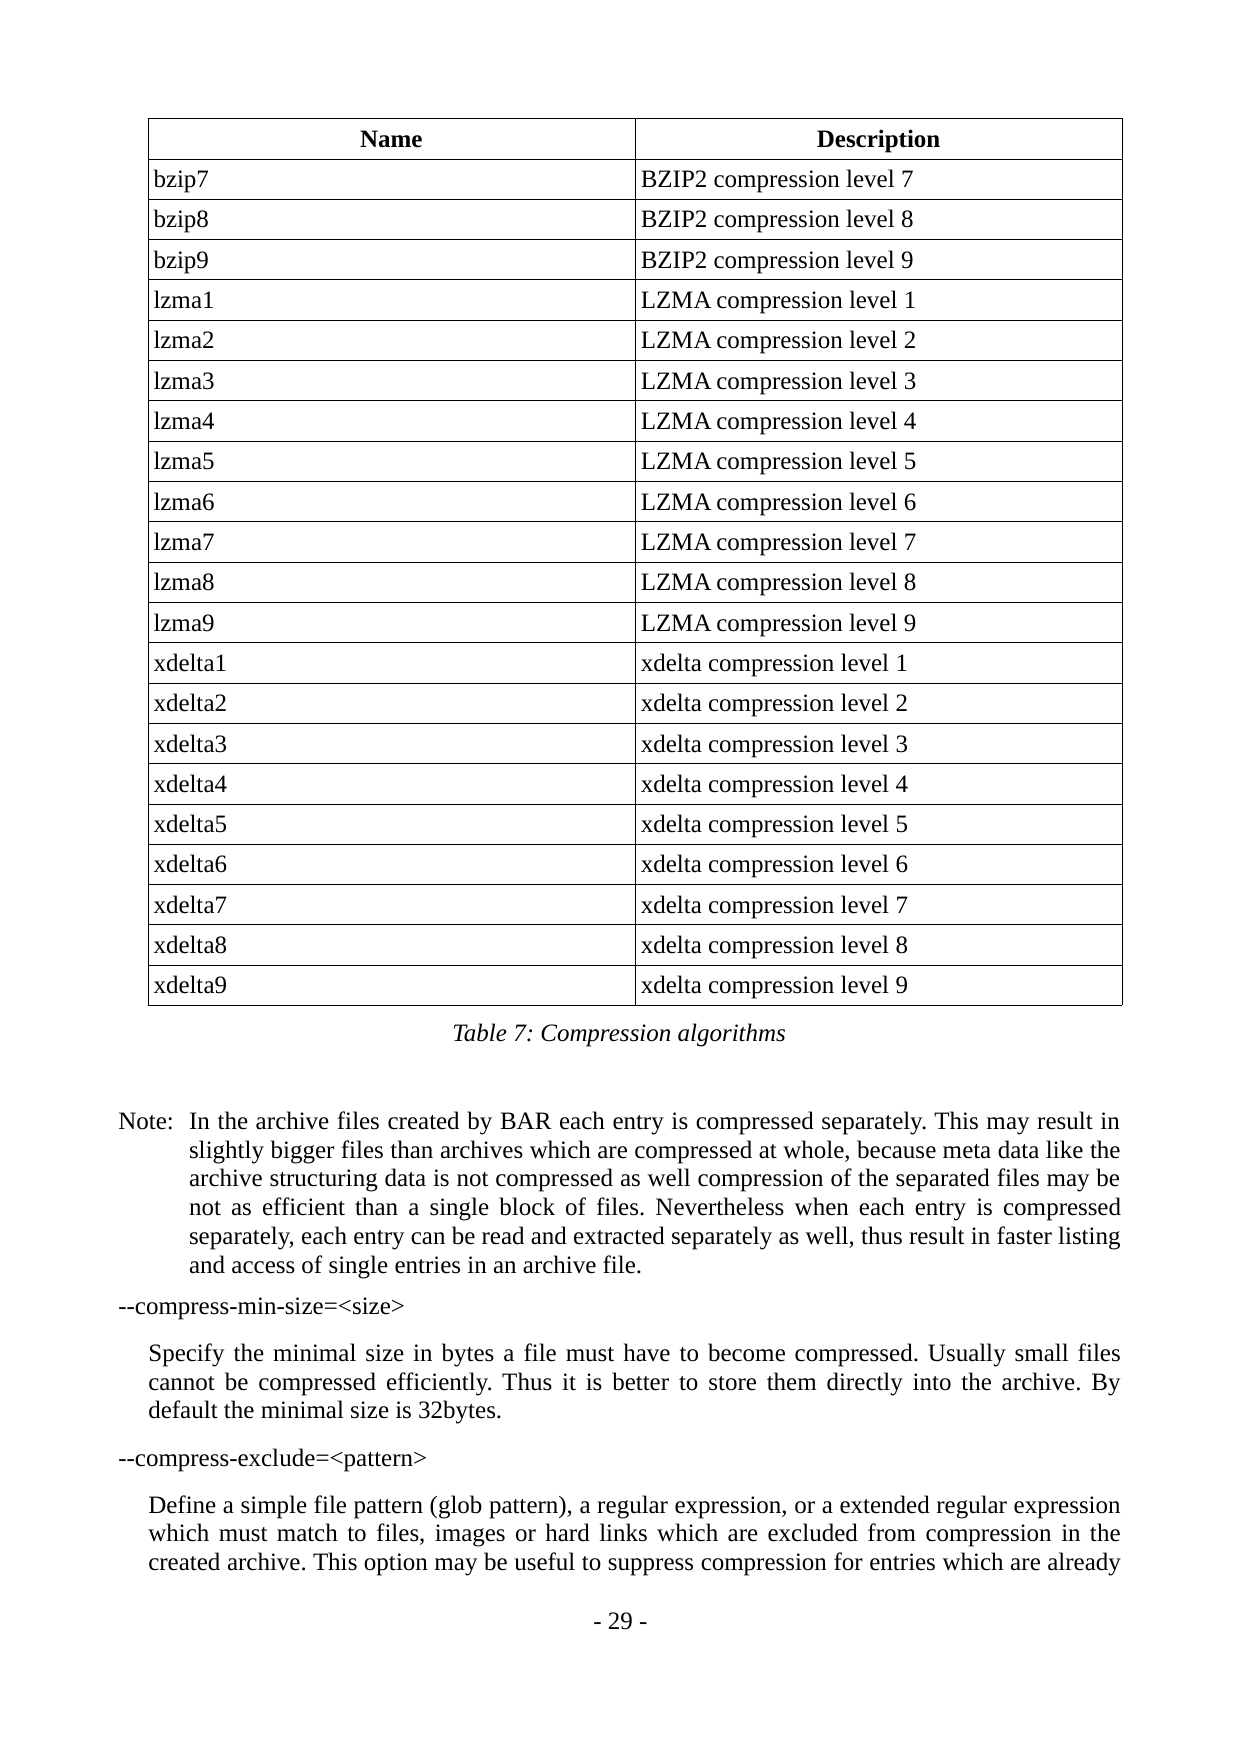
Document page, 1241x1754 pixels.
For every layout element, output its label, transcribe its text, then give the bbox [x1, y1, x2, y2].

text Define a simple file pattern (glob pattern), a regular expression, or a extended regular expression which must match to files, images or hard links which are excluded from compression in the created archive. This option may be useful to suppress compression for entries which are already [148, 1490, 1122, 1576]
table_cell lzma5 [149, 442, 635, 481]
table_cell xdelta9 [149, 966, 635, 1005]
table_cell xdelta1 [149, 643, 635, 682]
text Table 7: Compression algorithms [118, 1018, 1122, 1046]
table_cell xdelta compression level 7 [636, 885, 1122, 924]
table_cell LZMA compression level 9 [636, 603, 1122, 642]
table_cell xdelta7 [149, 885, 635, 924]
table_cell bzip8 [149, 200, 635, 239]
table_cell LZMA compression level 5 [636, 442, 1122, 481]
table_cell xdelta compression level 2 [636, 684, 1122, 723]
table_cell xdelta3 [149, 724, 635, 763]
table_cell LZMA compression level 4 [636, 401, 1122, 441]
table_cell LZMA compression level 3 [636, 361, 1122, 400]
table_header Description [636, 119, 1122, 158]
title --compress-exclude=<pattern> [118, 1443, 1122, 1471]
table_cell xdelta compression level 3 [636, 724, 1122, 763]
table_cell xdelta6 [149, 845, 635, 884]
table_cell xdelta compression level 8 [636, 925, 1122, 965]
title --compress-min-size=<size> [118, 1291, 1122, 1320]
table_cell lzma9 [149, 603, 635, 642]
text Note: In the archive files created by BAR each entry is compressed separately. This may result in slightly bigger files than archives which are compressed at whole, because meta data like the archive structuring data is not compressed as well compression of the separated files may be not as efficient than a single block of files. Nevertheless when each entry is compressed separately, each entry can be read and extracted separately as well, thus result in faster listing and access of single entries in an archive file. [118, 1106, 1122, 1278]
table_cell lzma6 [149, 482, 635, 521]
table_cell xdelta8 [149, 925, 635, 965]
table_cell LZMA compression level 6 [636, 482, 1122, 521]
table_cell xdelta2 [149, 684, 635, 723]
table_cell bzip7 [149, 160, 635, 199]
table_cell LZMA compression level 1 [636, 280, 1122, 320]
table_cell BZIP2 compression level 7 [636, 160, 1122, 199]
table_cell xdelta5 [149, 805, 635, 844]
table_cell lzma4 [149, 401, 635, 441]
table_cell lzma3 [149, 361, 635, 400]
table_cell BZIP2 compression level 8 [636, 200, 1122, 239]
table_cell lzma2 [149, 321, 635, 360]
table_cell LZMA compression level 2 [636, 321, 1122, 360]
table_cell LZMA compression level 7 [636, 522, 1122, 562]
table_cell xdelta compression level 5 [636, 805, 1122, 844]
table_cell xdelta compression level 9 [636, 966, 1122, 1005]
table_cell lzma7 [149, 522, 635, 562]
table_header Name [149, 119, 635, 158]
table_cell LZMA compression level 8 [636, 563, 1122, 602]
text Specify the minimal size in bytes a file must have to become compressed. Usually small files cannot be compressed efficiently. Thus it is better to store them directly into the archive. By default the minimal size is 32bytes. [148, 1338, 1122, 1424]
table_cell lzma8 [149, 563, 635, 602]
table_cell bzip9 [149, 240, 635, 279]
table_cell xdelta compression level 1 [636, 643, 1122, 682]
table_cell lzma1 [149, 280, 635, 320]
table_cell BZIP2 compression level 9 [636, 240, 1122, 279]
table_cell xdelta compression level 6 [636, 845, 1122, 884]
table_cell xdelta compression level 4 [636, 764, 1122, 803]
table_cell xdelta4 [149, 764, 635, 803]
